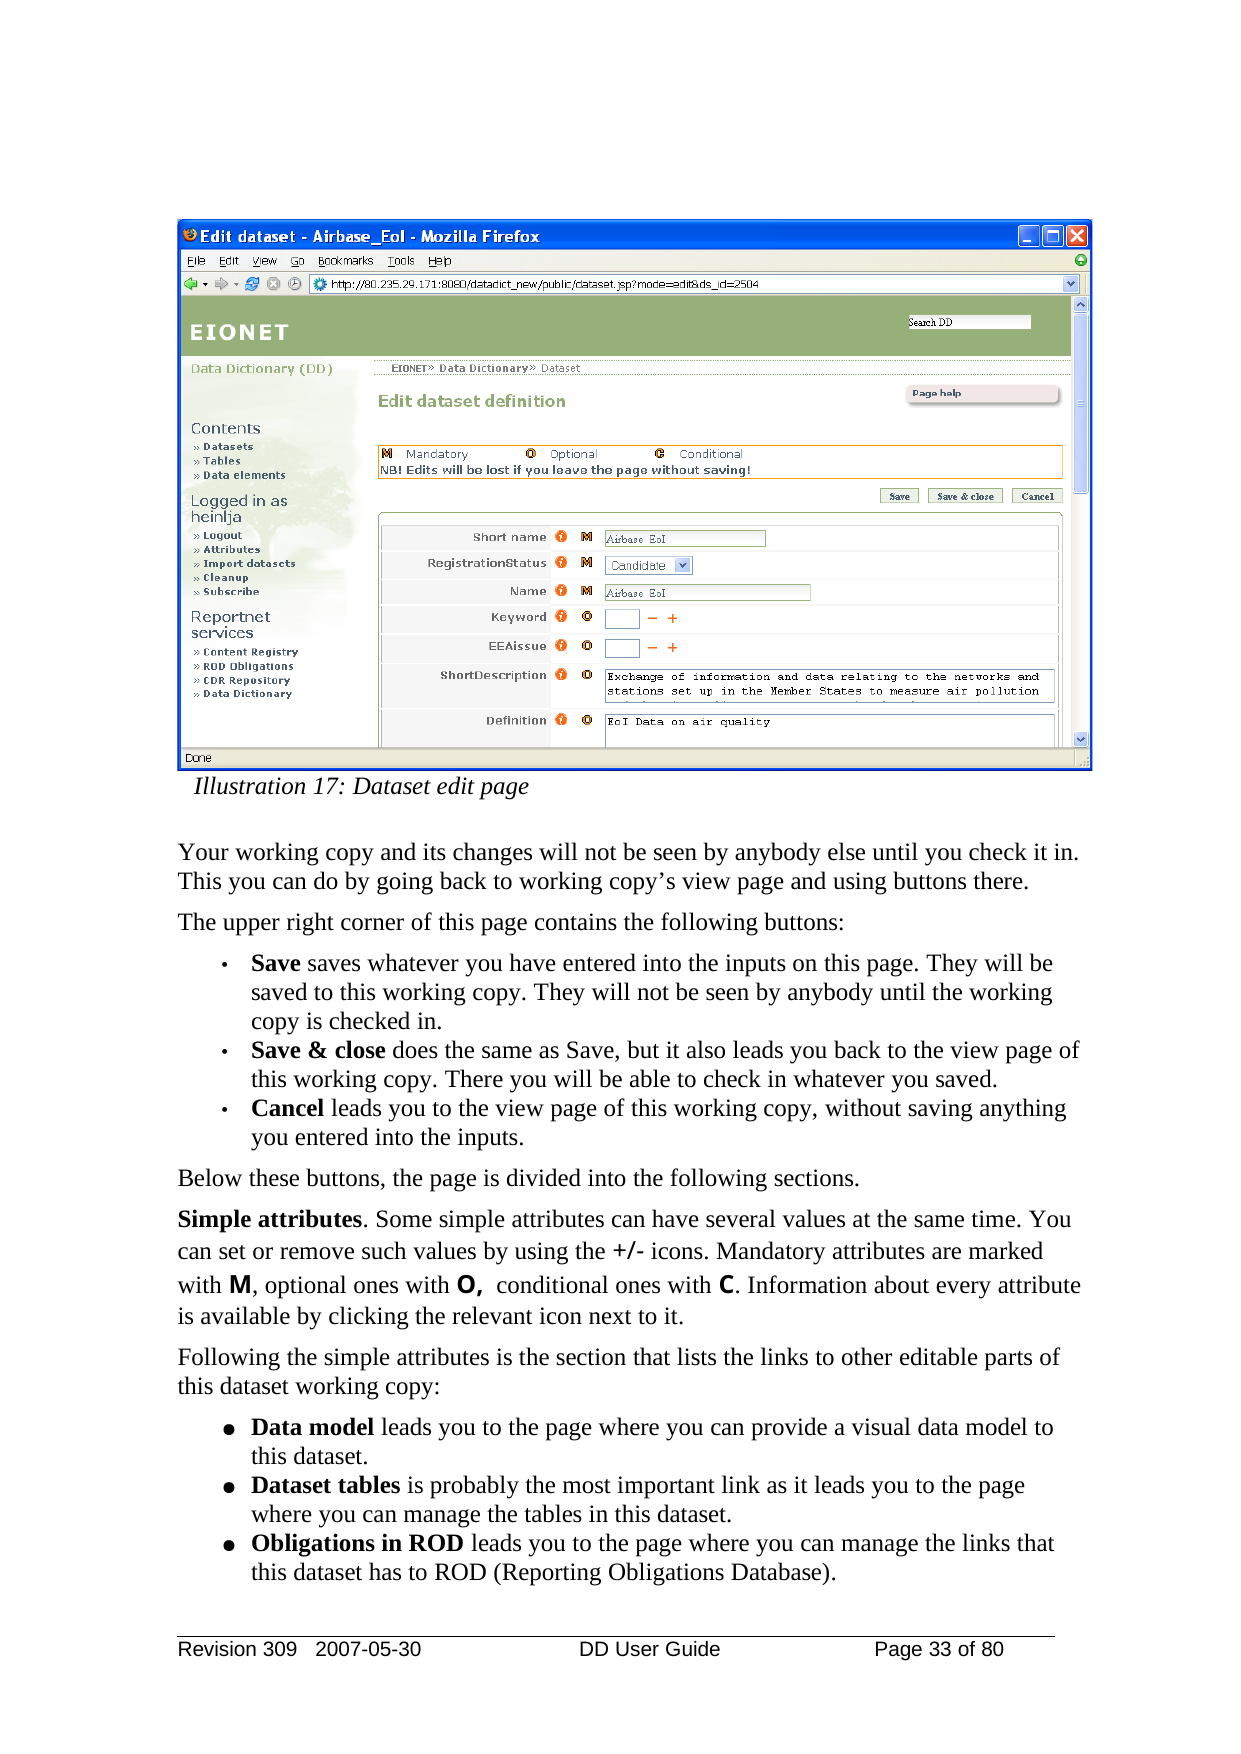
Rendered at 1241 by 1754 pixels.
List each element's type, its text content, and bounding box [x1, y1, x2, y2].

list Save saves whatever you have entered into the inputs on this page. They will be saved to this working copy. They will not be seen by anybody until the working copy is checked in. [221, 948, 1092, 1035]
text Your working copy and its changes will not be seen by anybody else until you check it in. This you can do by going back to working copy’s view page and using buttons there. [177, 837, 1092, 895]
text Below these buttons, the page is divided into the following sections. [177, 1163, 1092, 1192]
picture [177, 219, 1093, 771]
text Illustration 17: Dataset edit page [194, 771, 1076, 799]
text The upper right corner of this page contains the following buttons: [177, 907, 1092, 936]
list Cancel leads you to the view page of this working copy, without saving anything you entered into the inputs. [221, 1093, 1092, 1151]
list Dataset tables is probably the most important link as it leads you to the page where you can manage the tables in this dataset. [221, 1469, 1092, 1528]
list Obligations in ROD leads you to the page where you can manage the links that this dataset has to ROD (Reporting Obligations Database). [221, 1528, 1092, 1586]
list Save & close does the same as Save, but it also leads you back to the view page of this working copy. There you will be able to check in whatever you saved. [221, 1035, 1092, 1093]
list Data model leads you to the page where you can provide a visual data model to this dataset. [221, 1411, 1092, 1469]
text Following the simple attributes is the section that lists the links to other editable parts of this dataset working copy: [177, 1342, 1092, 1400]
text Simple attributes. Some simple attributes can have several values at the same time. You can set or remove such values by using the +/- icons. Mandatory attributes are marked with M, optional ones with O, conditional ones with C. Information about every attribute is available by clicking the relevant icon next to it. [177, 1204, 1092, 1330]
